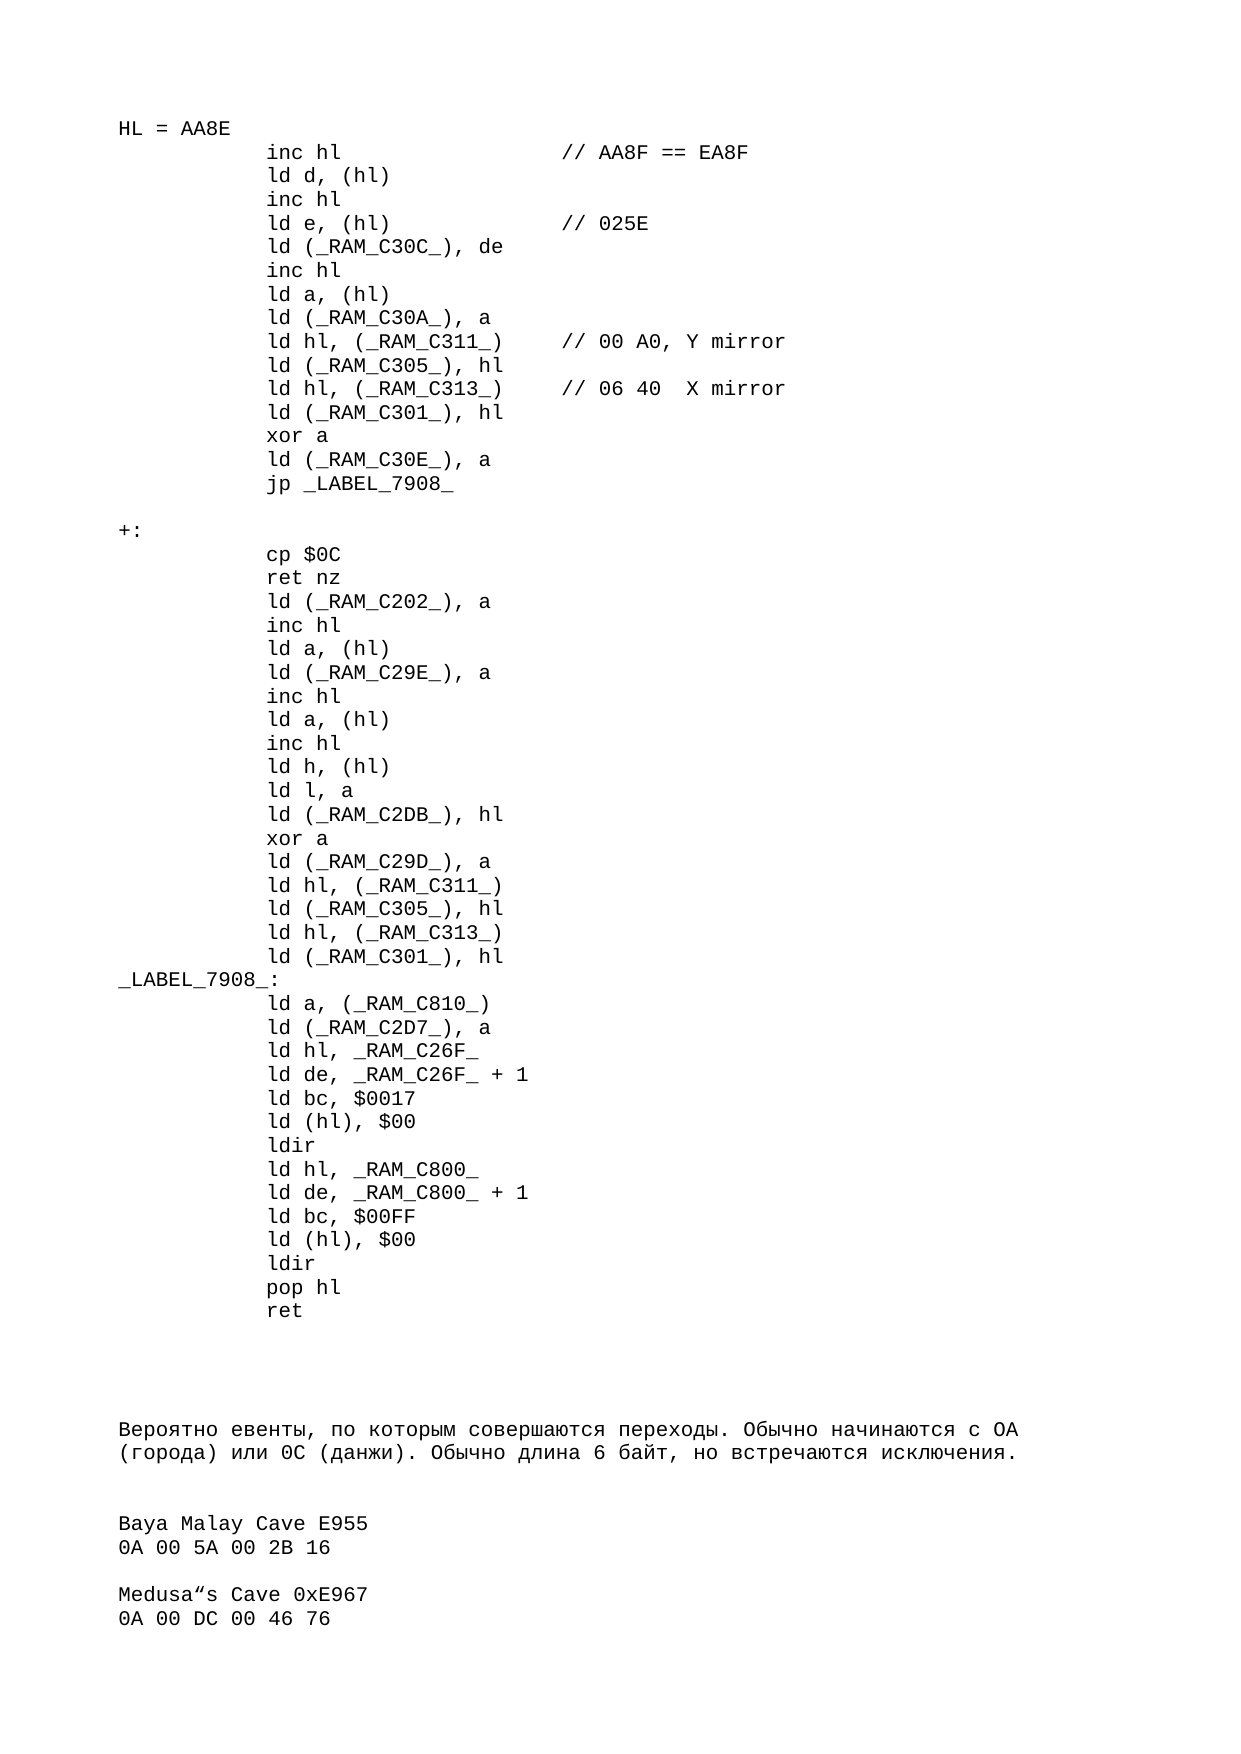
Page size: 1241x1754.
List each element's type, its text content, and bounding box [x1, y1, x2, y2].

text cp $0C [118, 544, 1122, 567]
text ld de, _RAM_C800_ + 1 [118, 1182, 1122, 1206]
text ld (hl), $00 [118, 1229, 1122, 1253]
text inc hl [118, 686, 1122, 709]
text ld hl, (_RAM_C313_) // 06 40 X mirror [118, 378, 1122, 402]
text Вероятно евенты, по которым совершаются переходы. Обычно начинаются с OA (города) или 0С (данжи). Обычно длина 6 байт, но встречаются исключения. [118, 1419, 1122, 1466]
text _LABEL_7908_: [118, 969, 1122, 993]
text ld a, (hl) [118, 284, 1122, 307]
text ld (_RAM_C29D_), a [118, 851, 1122, 875]
text ldir [118, 1135, 1122, 1158]
text ld hl, (_RAM_C311_) [118, 875, 1122, 898]
text ld a, (_RAM_C810_) [118, 993, 1122, 1017]
text inc hl [118, 733, 1122, 757]
text ld (_RAM_C30C_), de [118, 236, 1122, 260]
text ld e, (hl) // 025E [118, 213, 1122, 236]
text ld l, a [118, 780, 1122, 804]
text ld (_RAM_C30A_), a [118, 307, 1122, 331]
text ret [118, 1300, 1122, 1324]
text ld (hl), $00 [118, 1111, 1122, 1135]
text ld de, _RAM_C26F_ + 1 [118, 1064, 1122, 1088]
text inc hl [118, 189, 1122, 213]
text 0A 00 DC 00 46 76 [118, 1608, 1122, 1631]
text ld (_RAM_C301_), hl [118, 402, 1122, 426]
text ret nz [118, 567, 1122, 591]
text ld bc, $0017 [118, 1088, 1122, 1111]
text ld hl, (_RAM_C311_) // 00 A0, Y mirror [118, 331, 1122, 354]
text ld (_RAM_C202_), a [118, 591, 1122, 615]
text ld hl, _RAM_C26F_ [118, 1040, 1122, 1064]
text ld h, (hl) [118, 757, 1122, 780]
text ld (_RAM_C305_), hl [118, 354, 1122, 378]
text ld hl, (_RAM_C313_) [118, 922, 1122, 946]
text ldir [118, 1253, 1122, 1277]
text ld (_RAM_C30E_), a [118, 449, 1122, 473]
text ld (_RAM_C2D7_), a [118, 1017, 1122, 1040]
text inc hl [118, 260, 1122, 284]
text ld bc, $00FF [118, 1206, 1122, 1229]
text xor a [118, 827, 1122, 851]
text ld (_RAM_C2DB_), hl [118, 804, 1122, 827]
text ld (_RAM_C305_), hl [118, 898, 1122, 922]
text Baya Malay Cave E955 [118, 1513, 1122, 1537]
text Medusa“s Cave 0xE967 [118, 1584, 1122, 1608]
text ld d, (hl) [118, 165, 1122, 189]
text 0A 00 5A 00 2B 16 [118, 1537, 1122, 1561]
text xor a [118, 426, 1122, 449]
text HL = AA8E [118, 118, 1122, 142]
text ld (_RAM_C29E_), a [118, 662, 1122, 686]
text ld a, (hl) [118, 709, 1122, 733]
text pop hl [118, 1277, 1122, 1300]
text inc hl [118, 615, 1122, 638]
text ld hl, _RAM_C800_ [118, 1158, 1122, 1182]
text inc hl // AA8F == EA8F [118, 142, 1122, 165]
text jp _LABEL_7908_ [118, 473, 1122, 496]
text +: [118, 520, 1122, 544]
text ld a, (hl) [118, 638, 1122, 662]
text ld (_RAM_C301_), hl [118, 946, 1122, 969]
